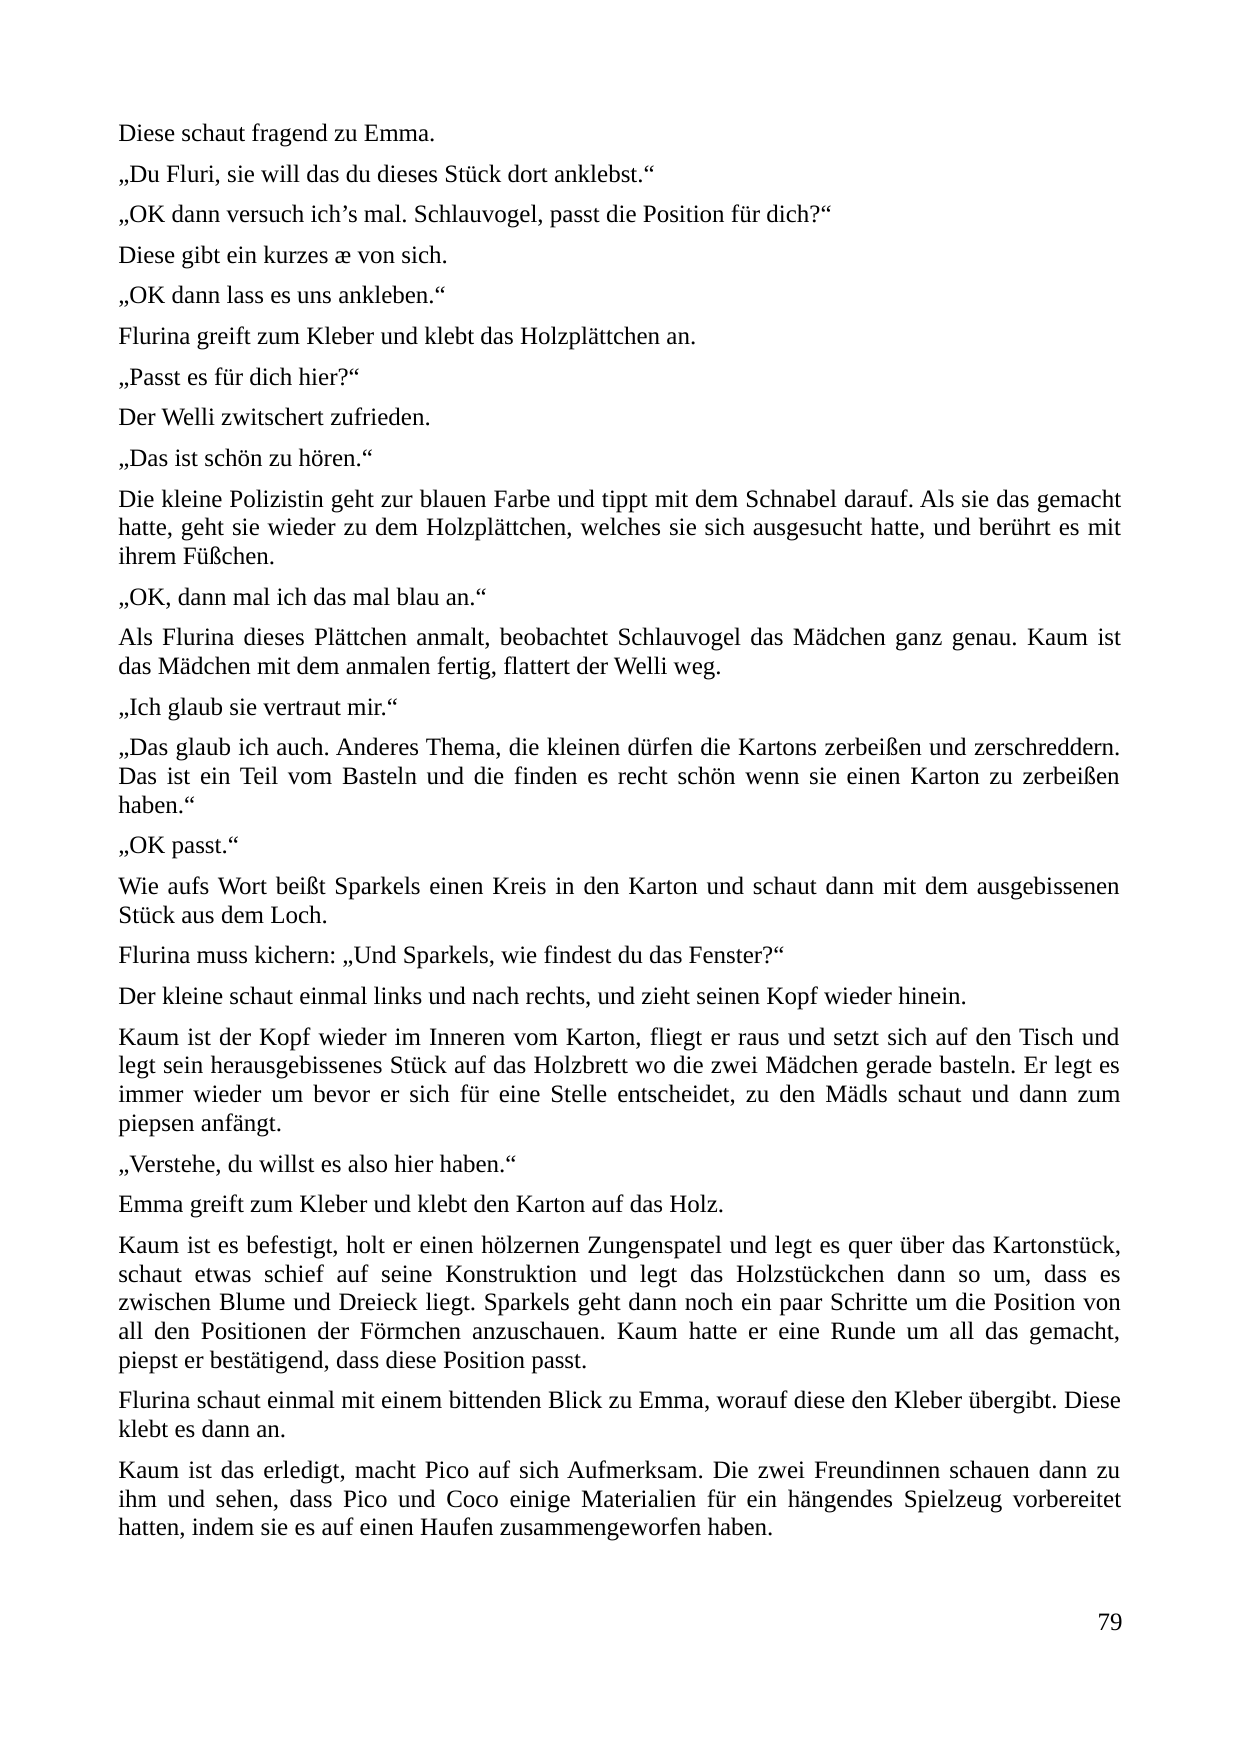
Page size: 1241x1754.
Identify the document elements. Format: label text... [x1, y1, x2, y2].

text Die kleine Polizistin geht zur blauen Farbe und tippt mit dem Schnabel darauf. Als sie das gemacht hatte, geht sie wieder zu dem Holzplättchen, welches sie sich ausgesucht hatte, und berührt es mit ihrem Füßchen. [118, 484, 1122, 570]
text Emma greift zum Kleber und klebt den Karton auf das Holz. [118, 1189, 1122, 1218]
text Kaum ist es befestigt, holt er einen hölzernen Zungenspatel und legt es quer über das Kartonstück, schaut etwas schief auf seine Konstruktion und legt das Holzstückchen dann so um, dass es zwischen Blume und Dreieck liegt. Sparkels geht dann noch ein paar Schritte um die Position von all den Positionen der Förmchen anzuschauen. Kaum hatte er eine Runde um all das gemacht, piepst er bestätigend, dass diese Position passt. [118, 1230, 1122, 1374]
text „Verstehe, du willst es also hier haben.“ [118, 1149, 1122, 1177]
text Kaum ist das erledigt, macht Pico auf sich Aufmerksam. Die zwei Freundinnen schauen dann zu ihm und sehen, dass Pico und Coco einige Materialien für ein hängendes Spielzeug vorbereitet hatten, indem sie es auf einen Haufen zusammengeworfen haben. [118, 1455, 1122, 1541]
text „Du Fluri, sie will das du dieses Stück dort anklebst.“ [118, 159, 1122, 187]
text „OK, dann mal ich das mal blau an.“ [118, 582, 1122, 611]
text „Passt es für dich hier?“ [118, 362, 1122, 391]
text „Das glaub ich auch. Anderes Thema, die kleinen dürfen die Kartons zerbeißen und zerschreddern. Das ist ein Teil vom Basteln und die finden es recht schön wenn sie einen Karton zu zerbeißen haben.“ [118, 732, 1122, 819]
text „Das ist schön zu hören.“ [118, 443, 1122, 472]
text Der Welli zwitschert zufrieden. [118, 402, 1122, 431]
text Diese gibt ein kurzes æ von sich. [118, 240, 1122, 269]
text Kaum ist der Kopf wieder im Inneren vom Karton, fliegt er raus und setzt sich auf den Tisch und legt sein herausgebissenes Stück auf das Holzbrett wo die zwei Mädchen gerade basteln. Er legt es immer wieder um bevor er sich für eine Stelle entscheidet, zu den Mädls schaut und dann zum piepsen anfängt. [118, 1022, 1122, 1137]
text Der kleine schaut einmal links und nach rechts, und zieht seinen Kopf wieder hinein. [118, 981, 1122, 1010]
text „Ich glaub sie vertraut mir.“ [118, 692, 1122, 721]
text „OK dann lass es uns ankleben.“ [118, 281, 1122, 309]
text Als Flurina dieses Plättchen anmalt, beobachtet Schlauvogel das Mädchen ganz genau. Kaum ist das Mädchen mit dem anmalen fertig, flattert der Welli weg. [118, 622, 1122, 680]
text Flurina muss kichern: „Und Sparkels, wie findest du das Fenster?“ [118, 941, 1122, 969]
text Diese schaut fragend zu Emma. [118, 118, 1122, 147]
text „OK dann versuch ich’s mal. Schlauvogel, passt die Position für dich?“ [118, 199, 1122, 228]
text Flurina schaut einmal mit einem bittenden Blick zu Emma, worauf diese den Kleber übergibt. Diese klebt es dann an. [118, 1386, 1122, 1443]
text Wie aufs Wort beißt Sparkels einen Kreis in den Karton und schaut dann mit dem ausgebissenen Stück aus dem Loch. [118, 871, 1122, 929]
text „OK passt.“ [118, 831, 1122, 859]
text Flurina greift zum Kleber und klebt das Holzplättchen an. [118, 321, 1122, 350]
